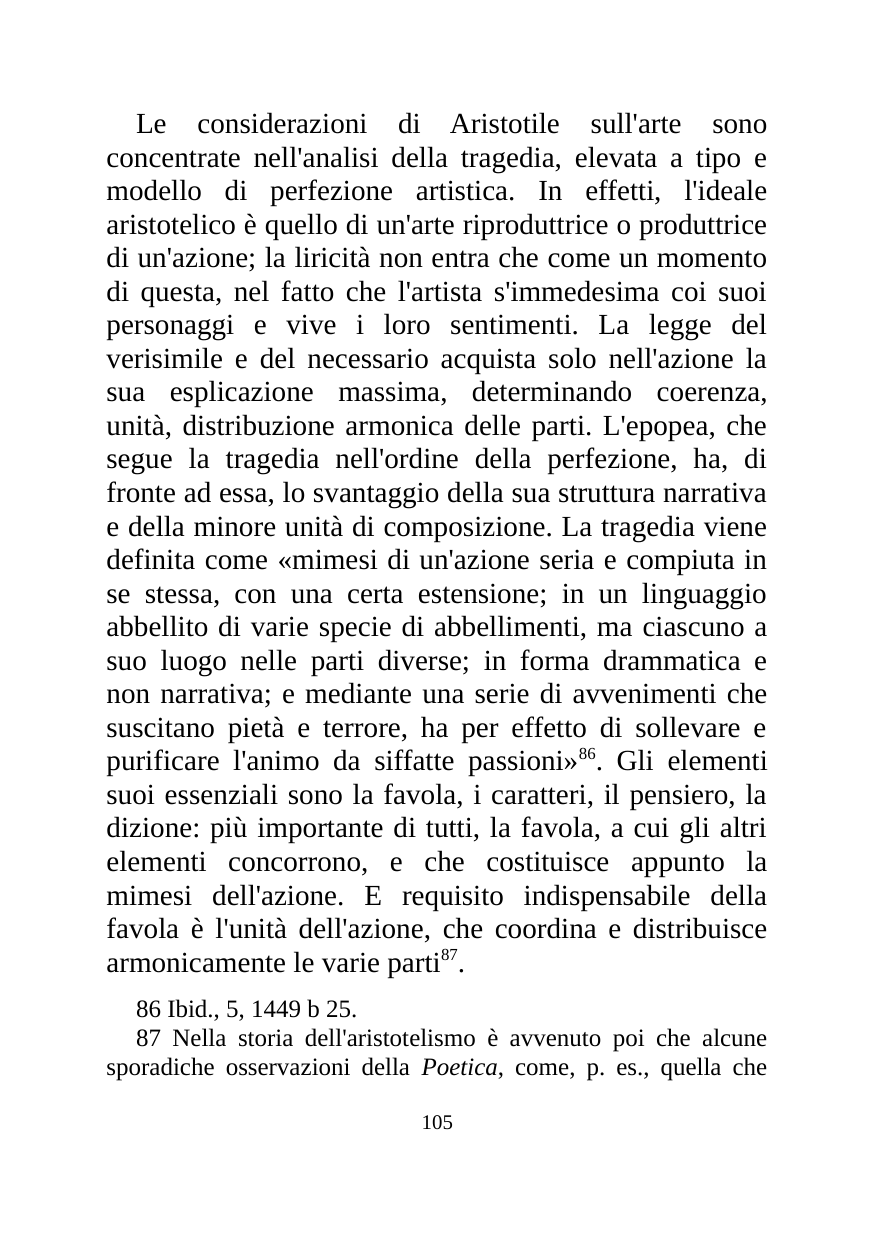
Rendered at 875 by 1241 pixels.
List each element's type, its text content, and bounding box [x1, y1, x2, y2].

text Ibid., 5, 1449 b 25. [106, 994, 768, 1023]
text Nella storia dell'aristotelismo è avvenuto poi che alcune sporadiche osservazioni della Poetica, come, p. es., quella che [106, 1023, 768, 1080]
text Le considerazioni di Aristotile sull'arte sono concentrate nell'analisi della tragedia, elevata a tipo e modello di perfezione artistica. In effetti, l'ideale aristotelico è quello di un'arte riproduttrice o produttrice di un'azione; la liricità non entra che come un momento di questa, nel fatto che l'artista s'immedesima coi suoi personaggi e vive i loro sentimenti. La legge del verisimile e del necessario acquista solo nell'azione la sua esplicazione massima, determinando coerenza, unità, distribuzione armonica delle parti. L'epopea, che segue la tragedia nell'ordine della perfezione, ha, di fronte ad essa, lo svantaggio della sua struttura narrativa e della minore unità di composizione. La tragedia viene definita come «mimesi di un'azione seria e compiuta in se stessa, con una certa estensione; in un linguaggio abbellito di varie specie di abbellimenti, ma ciascuno a suo luogo nelle parti diverse; in forma drammatica e non narrativa; e mediante una serie di avvenimenti che suscitano pietà e terrore, ha per effetto di sollevare e purificare l'animo da siffatte passioni». Gli elementi suoi essenziali sono la favola, i caratteri, il pensiero, la dizione: più importante di tutti, la favola, a cui gli altri elementi concorrono, e che costituisce appunto la mimesi dell'azione. E requisito indispensabile della favola è l'unità dell'azione, che coordina e distribuisce armonicamente le varie parti. [106, 106, 768, 978]
